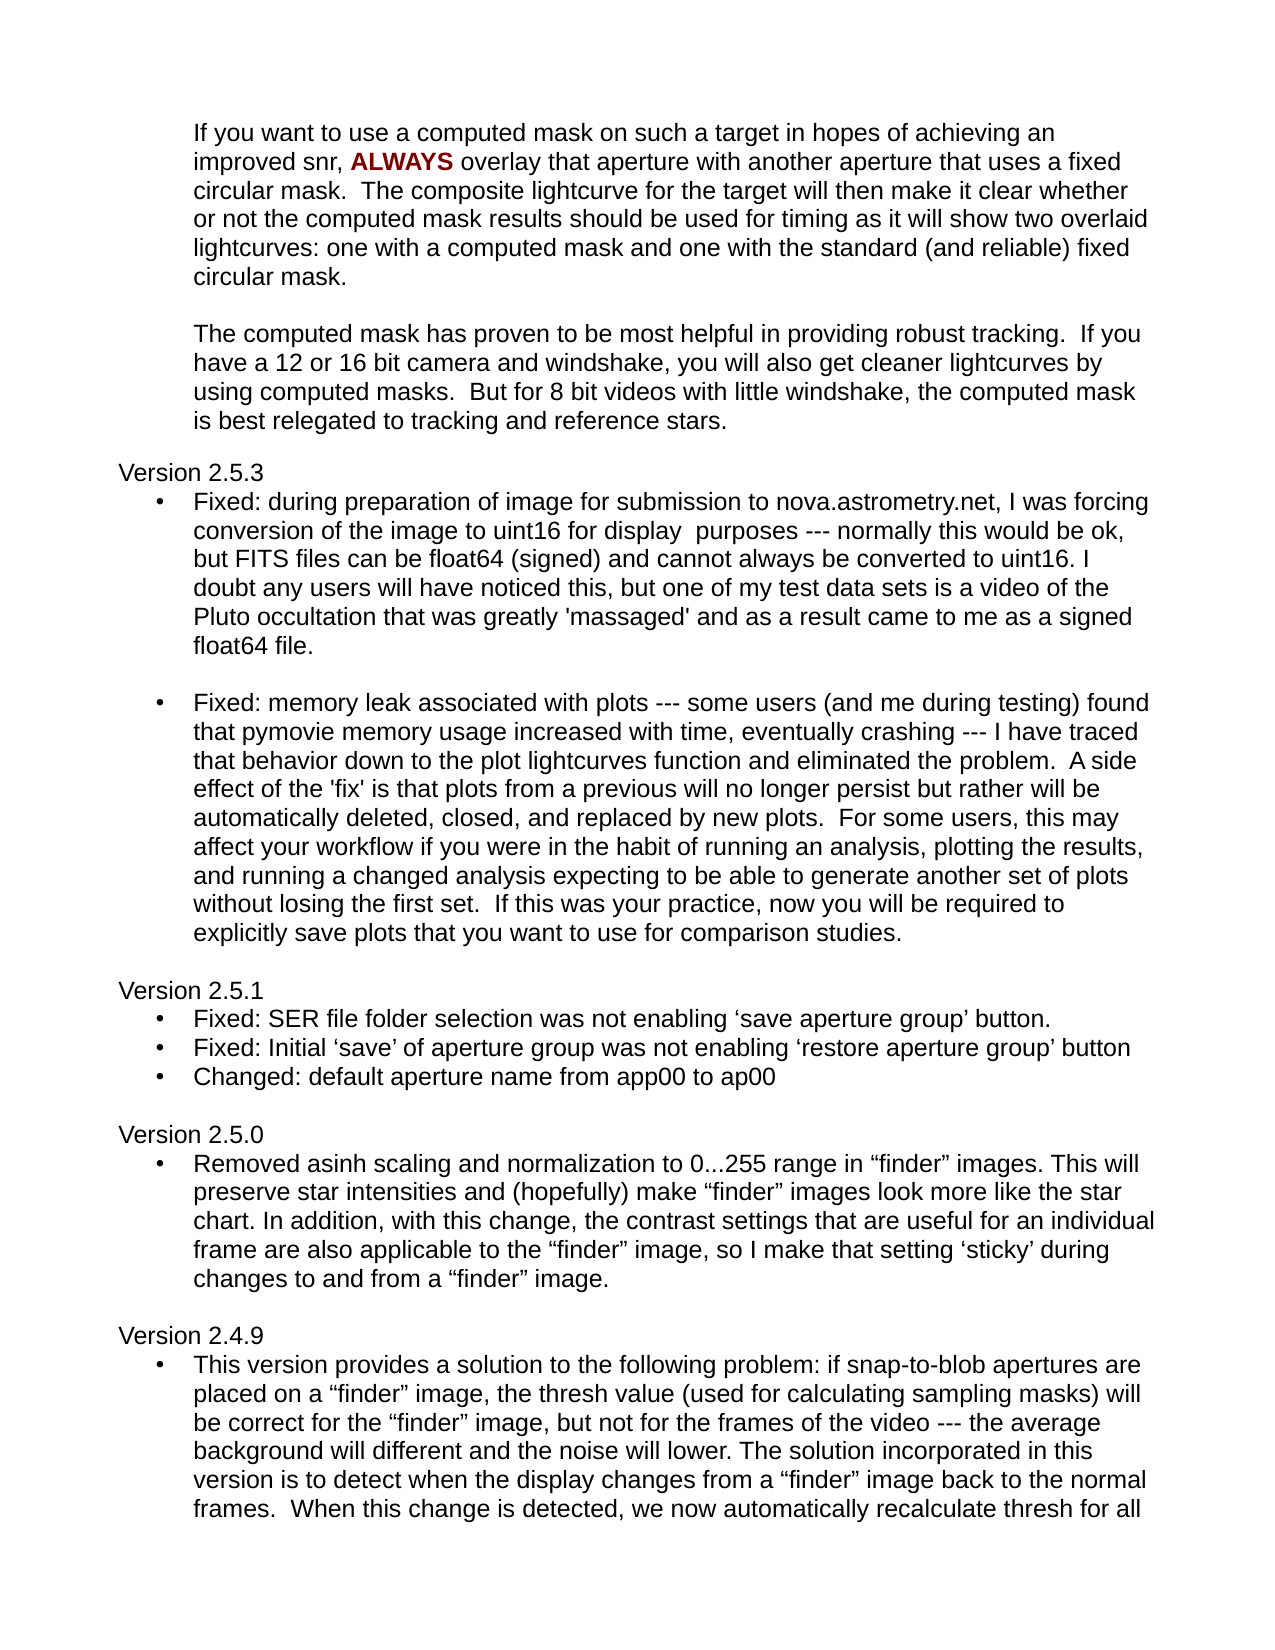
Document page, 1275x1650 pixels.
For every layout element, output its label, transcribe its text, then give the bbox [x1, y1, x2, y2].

list This version provides a solution to the following problem: if snap-to-blob apertures are placed on a “finder” image, the thresh value (used for calculating sampling masks) will be correct for the “finder” image, but not for the frames of the video --- the average background will different and the noise will lower. The solution incorporated in this version is to detect when the display changes from a “finder” image back to the normal frames. When this change is detected, we now automatically recalculate thresh for all [156, 1350, 1157, 1522]
list Fixed: SER file folder selection was not enabling ‘save aperture group’ button. [156, 1004, 1157, 1033]
text Version 2.5.1 [118, 976, 1157, 1004]
list If you want to use a computed mask on such a target in hopes of achieving an improved snr, ALWAYS overlay that aperture with another aperture that uses a fixed circular mask. The composite lightcurve for the target will then make it clear whether or not the computed mask results should be used for timing as it will show two overlaid lightcurves: one with a computed mask and one with the standard (and reliable) fixed circular mask. The computed mask has proven to be most helpful in providing robust tracking. If you have a 12 or 16 bit camera and windshake, you will also get cleaner lightcurves by using computed masks. But for 8 bit videos with little windshake, the computed mask is best relegated to tracking and reference stars. [156, 118, 1157, 458]
text Version 2.5.3 [118, 458, 1157, 487]
list Changed: default aperture name from app00 to ap00 [156, 1062, 1157, 1120]
list Removed asinh scaling and normalization to 0...255 range in “finder” images. This will preserve star intensities and (hopefully) make “finder” images look more like the star chart. In addition, with this change, the contrast settings that are useful for an individual frame are also applicable to the “finder” image, so I make that setting ‘sticky’ during changes to and from a “finder” image. [156, 1148, 1157, 1321]
text Version 2.5.0 [118, 1120, 1157, 1148]
list Fixed: during preparation of image for submission to nova.astrometry.net, I was forcing conversion of the image to uint16 for display purposes --- normally this would be ok, but FITS files can be float64 (signed) and cannot always be converted to uint16. I doubt any users will have noticed this, but one of my test data sets is a video of the Pluto occultation that was greatly 'massaged' and as a result came to me as a signed float64 file. [156, 487, 1157, 688]
text Version 2.4.9 [118, 1321, 1157, 1350]
list Fixed: Initial ‘save’ of aperture group was not enabling ‘restore aperture group’ button [156, 1033, 1157, 1062]
list Fixed: memory leak associated with plots --- some users (and me during testing) found that pymovie memory usage increased with time, eventually crashing --- I have traced that behavior down to the plot lightcurves function and eliminated the problem. A side effect of the 'fix' is that plots from a previous will no longer persist but rather will be automatically deleted, closed, and replaced by new plots. For some users, this may affect your workflow if you were in the habit of running an analysis, plotting the results, and running a changed analysis expecting to be able to generate another set of plots without losing the first set. If this was your practice, now you will be required to explicitly save plots that you want to use for comparison studies. [156, 688, 1157, 976]
